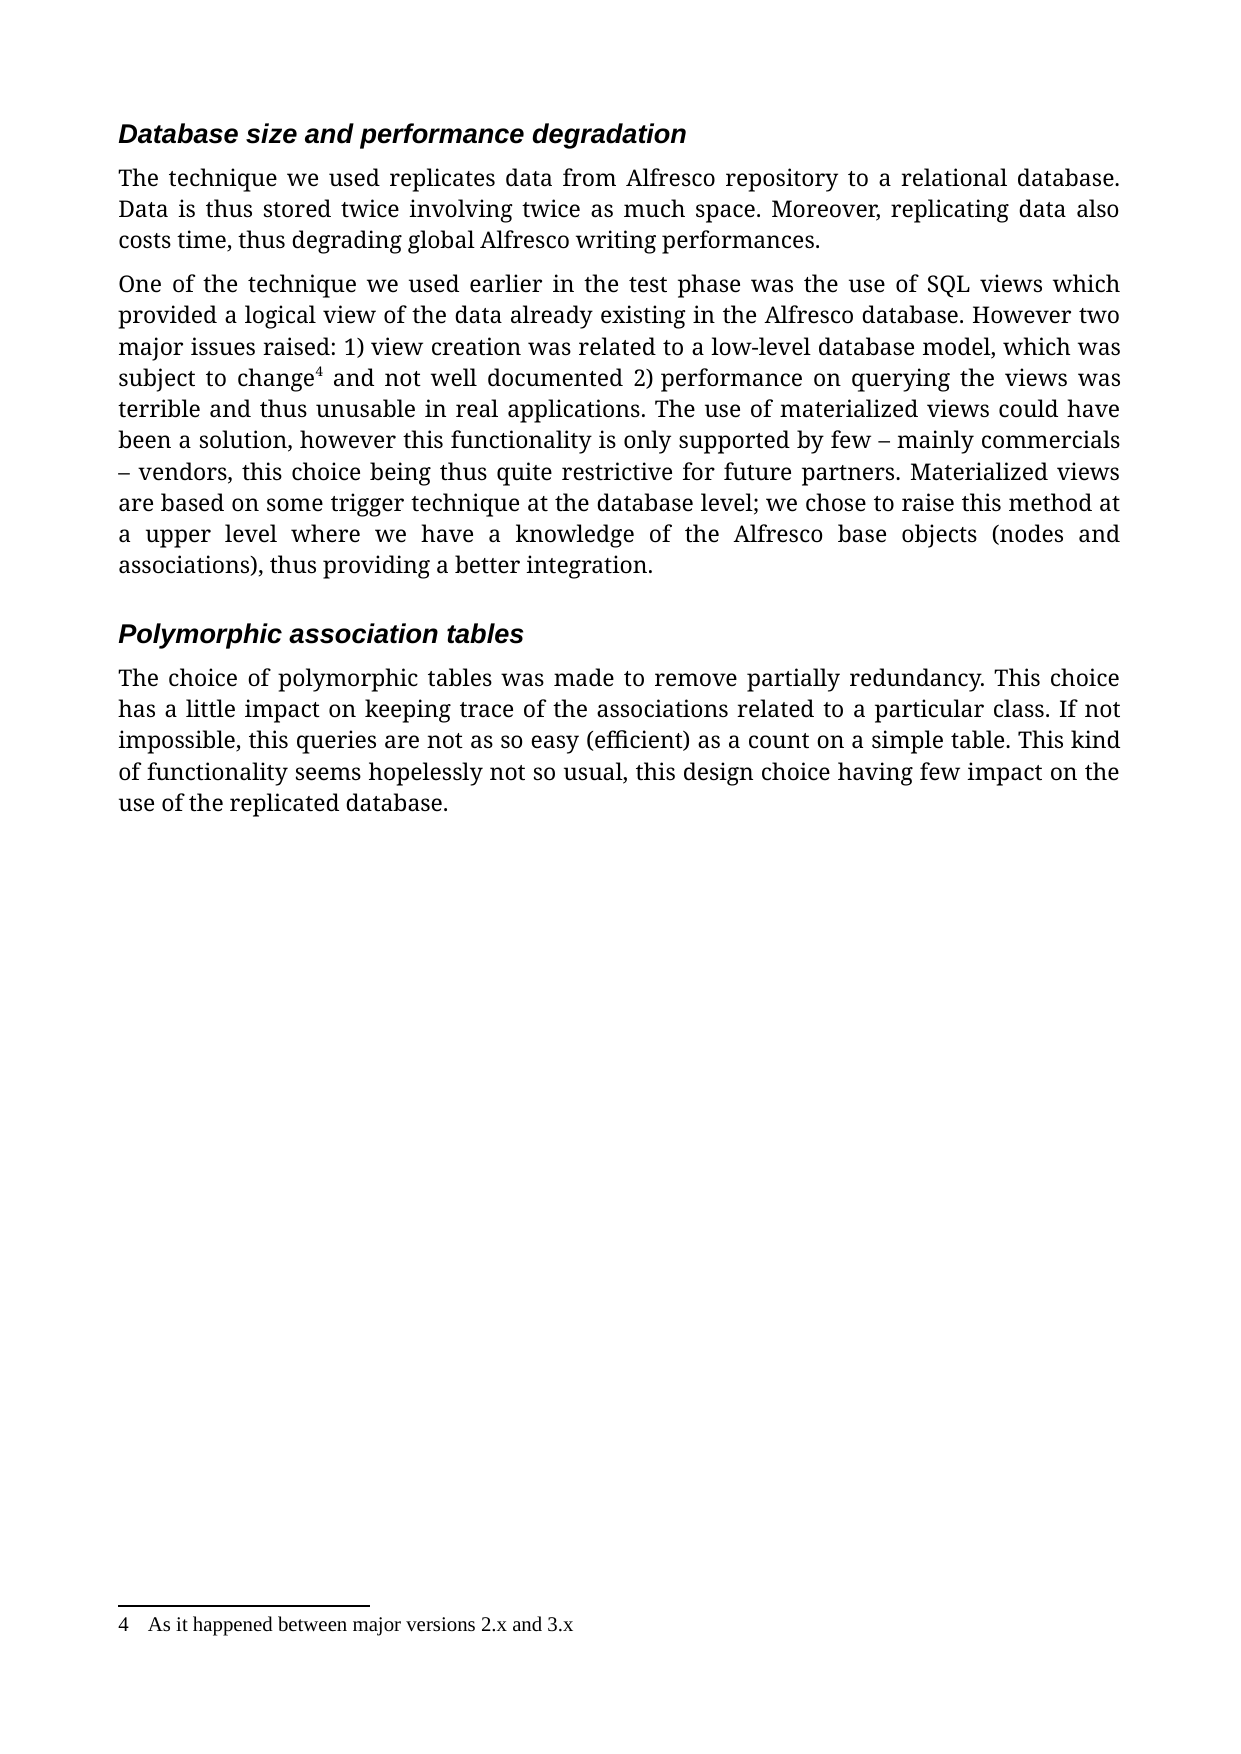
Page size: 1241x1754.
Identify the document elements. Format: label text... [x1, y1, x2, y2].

text As it happened between major versions 2.x and 3.x [118, 1612, 1122, 1636]
text The technique we used replicates data from Alfresco repository to a relational database. Data is thus stored twice involving twice as much space. Moreover, replicating data also costs time, thus degrading global Alfresco writing performances. [118, 162, 1122, 256]
subtitle Database size and performance degradation [118, 118, 1122, 149]
text One of the technique we used earlier in the test phase was the use of SQL views which provided a logical view of the data already existing in the Alfresco database. However two major issues raised: 1) view creation was related to a low-level database model, which was subject to change and not well documented 2) performance on querying the views was terrible and thus unusable in real applications. The use of materialized views could have been a solution, however this functionality is only supported by few – mainly commercials – vendors, this choice being thus quite restrictive for future partners. Materialized views are based on some trigger technique at the database level; we chose to raise this method at a upper level where we have a knowledge of the Alfresco base objects (nodes and associations), thus providing a better integration. [118, 268, 1122, 581]
text The choice of polymorphic tables was made to remove partially redundancy. This choice has a little impact on keeping trace of the associations related to a particular class. If not impossible, this queries are not as so easy (efficient) as a count on a simple table. This kind of functionality seems hopelessly not so usual, this design choice having few impact on the use of the replicated database. [118, 662, 1122, 818]
subtitle Polymorphic association tables [118, 618, 1122, 649]
